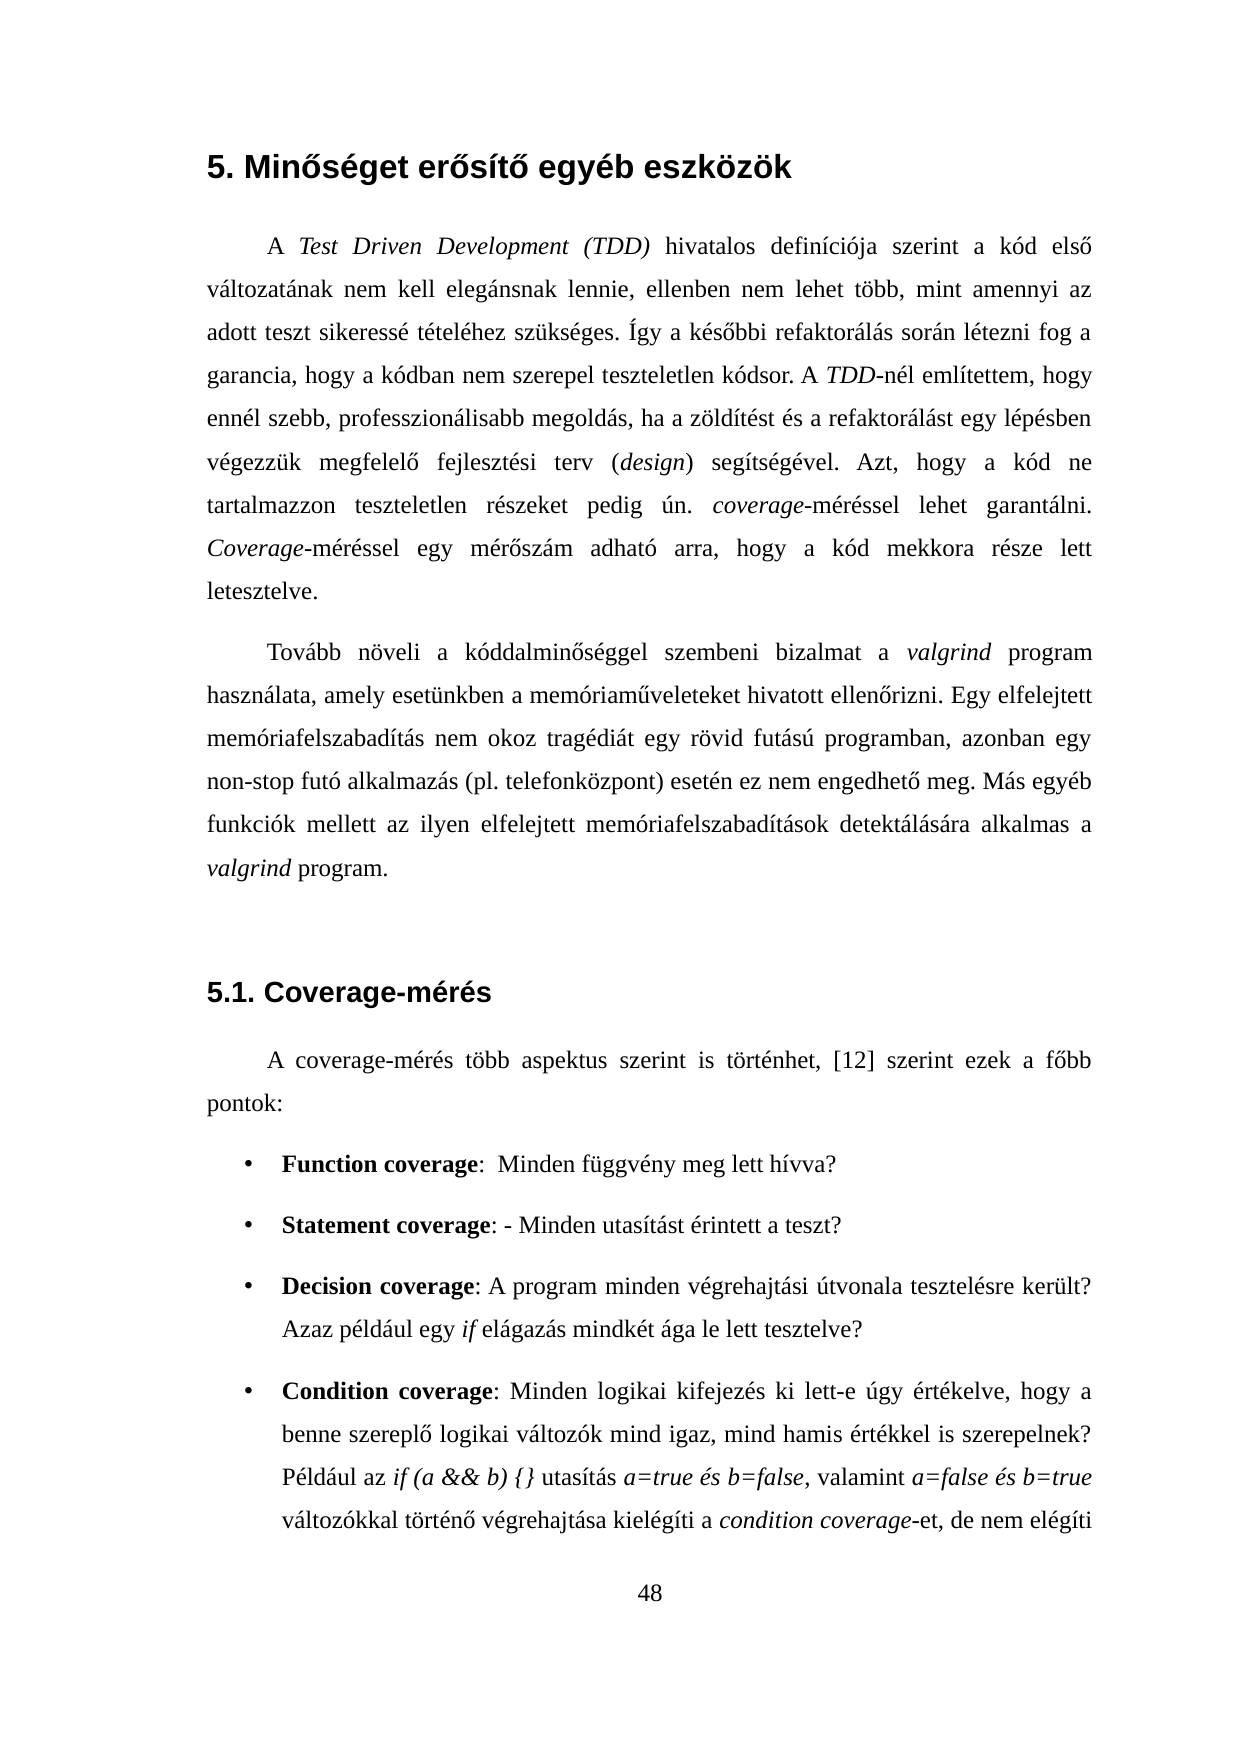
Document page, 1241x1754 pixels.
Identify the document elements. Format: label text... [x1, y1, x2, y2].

subtitle Minőséget erősítő egyéb eszközök [207, 148, 1093, 186]
subtitle Coverage-mérés [207, 975, 1093, 1009]
list Decision coverage: A program minden végrehajtási útvonala tesztelésre került? Azaz például egy if elágazás mindkét ága le lett tesztelve? [244, 1271, 1093, 1343]
list Condition coverage: Minden logikai kifejezés ki lett-e úgy értékelve, hogy a benne szereplő logikai változók mind igaz, mind hamis értékkel is szerepelnek? Például az if (a && b) {} utasítás a=true és b=false, valamint a=false és b=true változókkal történő végrehajtása kielégíti a condition coverage-et, de nem elégíti [244, 1376, 1093, 1534]
text A Test Driven Development (TDD) hivatalos definíciója szerint a kód első változatának nem kell elegánsnak lennie, ellenben nem lehet több, mint amennyi az adott teszt sikeressé tételéhez szükséges. Így a későbbi refaktorálás során létezni fog a garancia, hogy a kódban nem szerepel teszteletlen kódsor. A TDD-nél említettem, hogy ennél szebb, professzionálisabb megoldás, ha a zöldítést és a refaktorálást egy lépésben végezzük megfelelő fejlesztési terv (design) segítségével. Azt, hogy a kód ne tartalmazzon teszteletlen részeket pedig ún. coverage-méréssel lehet garantálni. Coverage-méréssel egy mérőszám adható arra, hogy a kód mekkora része lett letesztelve. [207, 231, 1093, 605]
text A coverage-mérés több aspektus szerint is történhet, [12] szerint ezek a főbb pontok: [207, 1045, 1093, 1117]
list Function coverage: Minden függvény meg lett hívva? [244, 1149, 1093, 1178]
text Tovább növeli a kóddalminőséggel szembeni bizalmat a valgrind program használata, amely esetünkben a memóriaműveleteket hivatott ellenőrizni. Egy elfelejtett memóriafelszabadítás nem okoz tragédiát egy rövid futású programban, azonban egy non-stop futó alkalmazás (pl. telefonközpont) esetén ez nem engedhető meg. Más egyéb funkciók mellett az ilyen elfelejtett memóriafelszabadítások detektálására alkalmas a valgrind program. [207, 637, 1093, 881]
list Statement coverage: - Minden utasítást érintett a teszt? [244, 1210, 1093, 1239]
